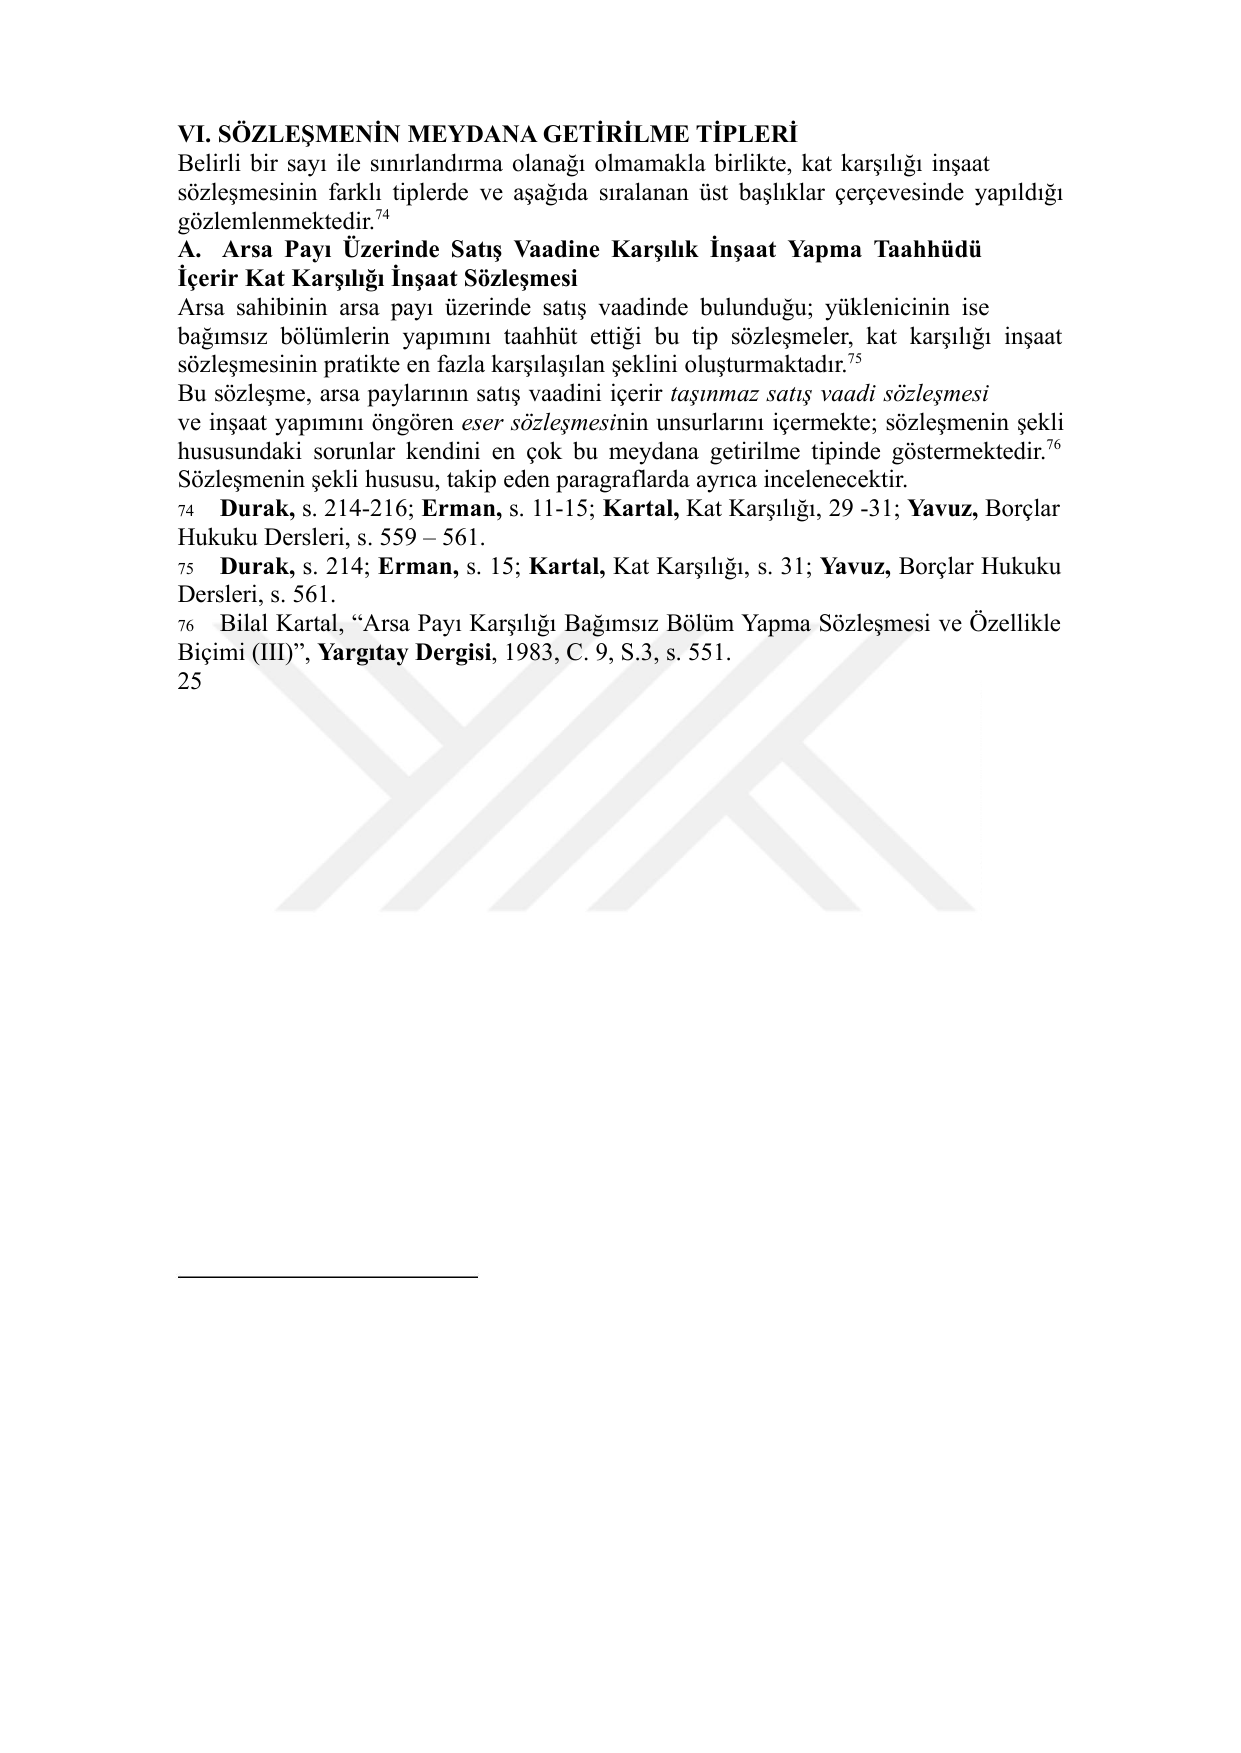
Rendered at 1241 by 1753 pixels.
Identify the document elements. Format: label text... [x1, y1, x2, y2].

text 74 Durak, s. 214-216; Erman, s. 11-15; Kartal, Kat Karşılığı, 29 -31; Yavuz, Borçlar [177, 493, 1230, 522]
text Hukuku Dersleri, s. 559 – 561. [177, 522, 1230, 551]
text İçerir Kat Karşılığı İnşaat Sözleşmesi [177, 263, 1230, 292]
text Dersleri, s. 561. [177, 579, 1230, 608]
text Biçimi (III)”, Yargıtay Dergisi, 1983, C. 9, S.3, s. 551. [177, 637, 1230, 666]
text sözleşmesinin farklı tiplerde ve aşağıda sıralanan üst başlıklar çerçevesinde yapıldığı [177, 177, 1230, 206]
text Belirli bir sayı ile sınırlandırma olanağı olmamakla birlikte, kat karşılığı inşaat [177, 148, 1230, 177]
text sözleşmesinin pratikte en fazla karşılaşılan şeklini oluşturmaktadır.75 [177, 349, 1230, 378]
text bağımsız bölümlerin yapımını taahhüt ettiği bu tip sözleşmeler, kat karşılığı inşaat [177, 321, 1230, 349]
text gözlemlenmektedir.74 [177, 206, 1230, 234]
text Sözleşmenin şekli hususu, takip eden paragraflarda ayrıca incelenecektir. [177, 464, 1230, 493]
text 76 Bilal Kartal, “Arsa Payı Karşılığı Bağımsız Bölüm Yapma Sözleşmesi ve Özellikle [177, 608, 1230, 637]
text ve inşaat yapımını öngören eser sözleşmesinin unsurlarını içermekte; sözleşmenin şekli [177, 407, 1230, 436]
text Bu sözleşme, arsa paylarının satış vaadini içerir taşınmaz satış vaadi sözleşmesi [177, 378, 1230, 407]
text 75 Durak, s. 214; Erman, s. 15; Kartal, Kat Karşılığı, s. 31; Yavuz, Borçlar Hukuku [177, 551, 1230, 579]
text Arsa sahibinin arsa payı üzerinde satış vaadinde bulunduğu; yüklenicinin ise [177, 292, 1230, 321]
text A. Arsa Payı Üzerinde Satış Vaadine Karşılık İnşaat Yapma Taahhüdü [177, 234, 1230, 263]
picture [175, 1273, 480, 1280]
text VI. SÖZLEŞMENİN MEYDANA GETİRİLME TİPLERİ [177, 119, 1230, 148]
picture [206, 694, 982, 921]
text hususundaki sorunlar kendini en çok bu meydana getirilme tipinde göstermektedir.76 [177, 436, 1230, 464]
text 25 [177, 666, 1230, 694]
